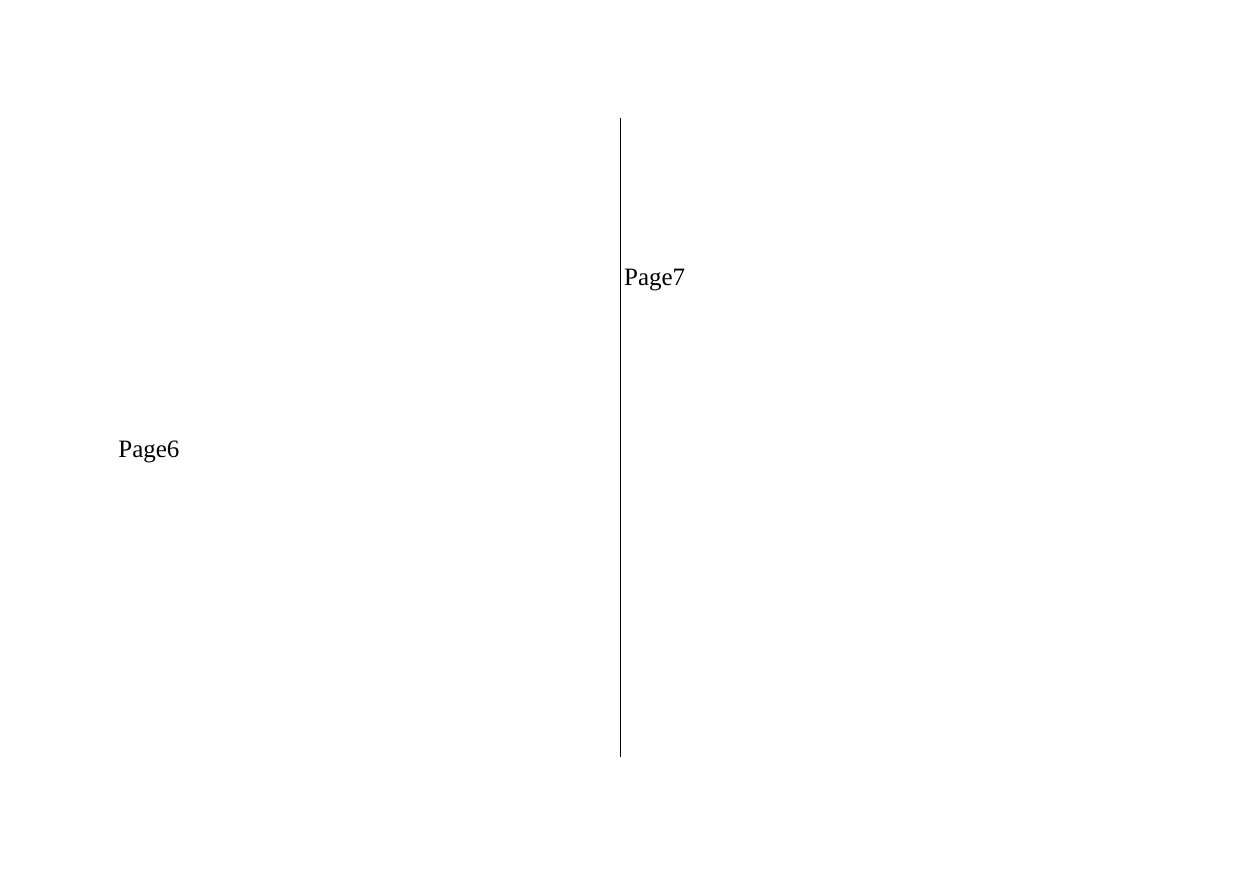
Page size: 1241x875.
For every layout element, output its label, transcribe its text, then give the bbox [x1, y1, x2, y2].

text Page7 [624, 262, 1122, 291]
text Page6 [118, 434, 616, 463]
